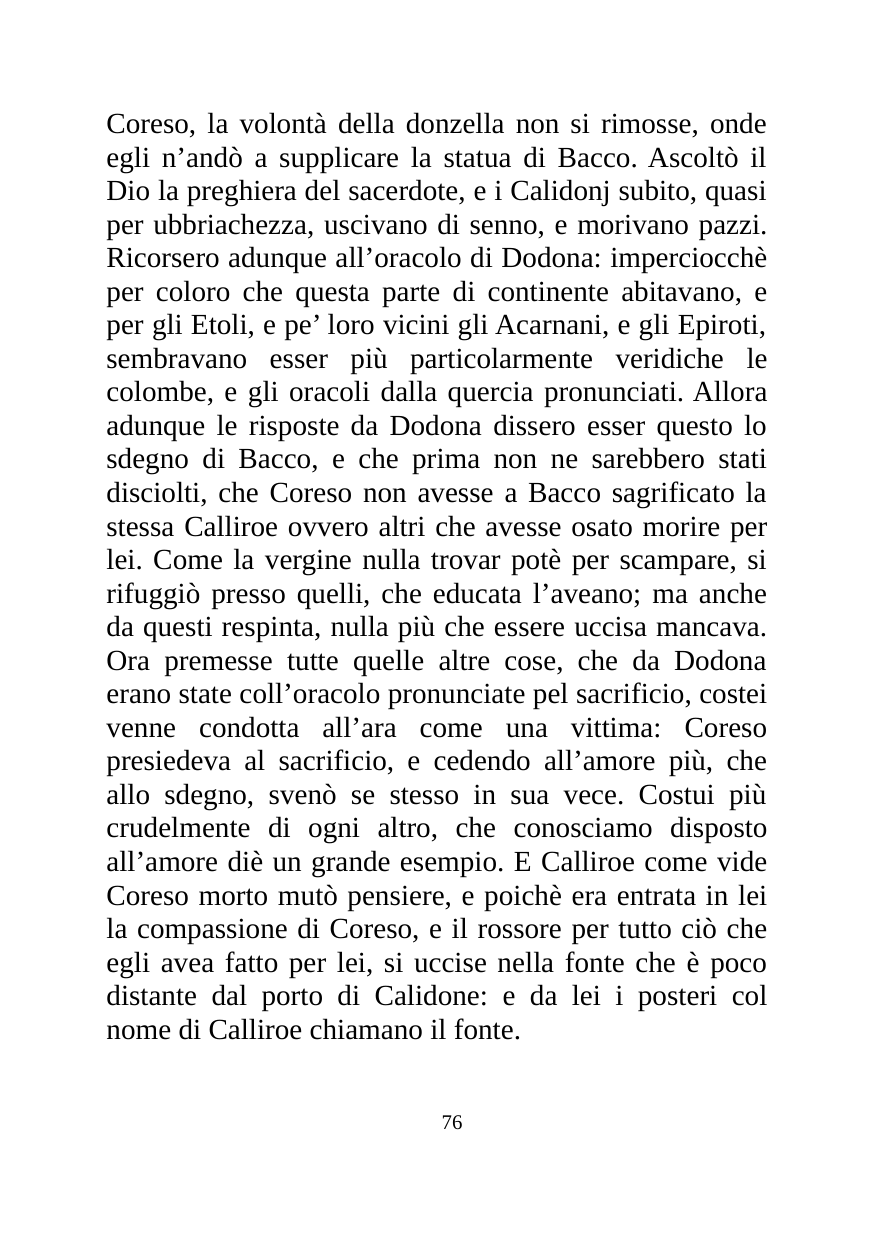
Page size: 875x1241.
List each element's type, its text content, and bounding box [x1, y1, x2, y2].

text Coreso, la volontà della donzella non si rimosse, onde egli n’andò a supplicare la statua di Bacco. Ascoltò il Dio la preghiera del sacerdote, e i Calidonj subito, quasi per ubbriachezza, uscivano di senno, e morivano pazzi. Ricorsero adunque all’oracolo di Dodona: imperciocchè per coloro che questa parte di continente abitavano, e per gli Etoli, e pe’ loro vicini gli Acarnani, e gli Epiroti, sembravano esser più particolarmente veridiche le colombe, e gli oracoli dalla quercia pronunciati. Allora adunque le risposte da Dodona dissero esser questo lo sdegno di Bacco, e che prima non ne sarebbero stati disciolti, che Coreso non avesse a Bacco sagrificato la stessa Calliroe ovvero altri che avesse osato morire per lei. Come la vergine nulla trovar potè per scampare, si rifuggiò presso quelli, che educata l’aveano; ma anche da questi respinta, nulla più che essere uccisa mancava. Ora premesse tutte quelle altre cose, che da Dodona erano state coll’oracolo pronunciate pel sacrificio, costei venne condotta all’ara come una vittima: Coreso presiedeva al sacrificio, e cedendo all’amore più, che allo sdegno, svenò se stesso in sua vece. Costui più crudelmente di ogni altro, che conosciamo disposto all’amore diè un grande esempio. E Calliroe come vide Coreso morto mutò pensiere, e poichè era entrata in lei la compassione di Coreso, e il rossore per tutto ciò che egli avea fatto per lei, si uccise nella fonte che è poco distante dal porto di Calidone: e da lei i posteri col nome di Calliroe chiamano il fonte. [106, 106, 768, 1045]
